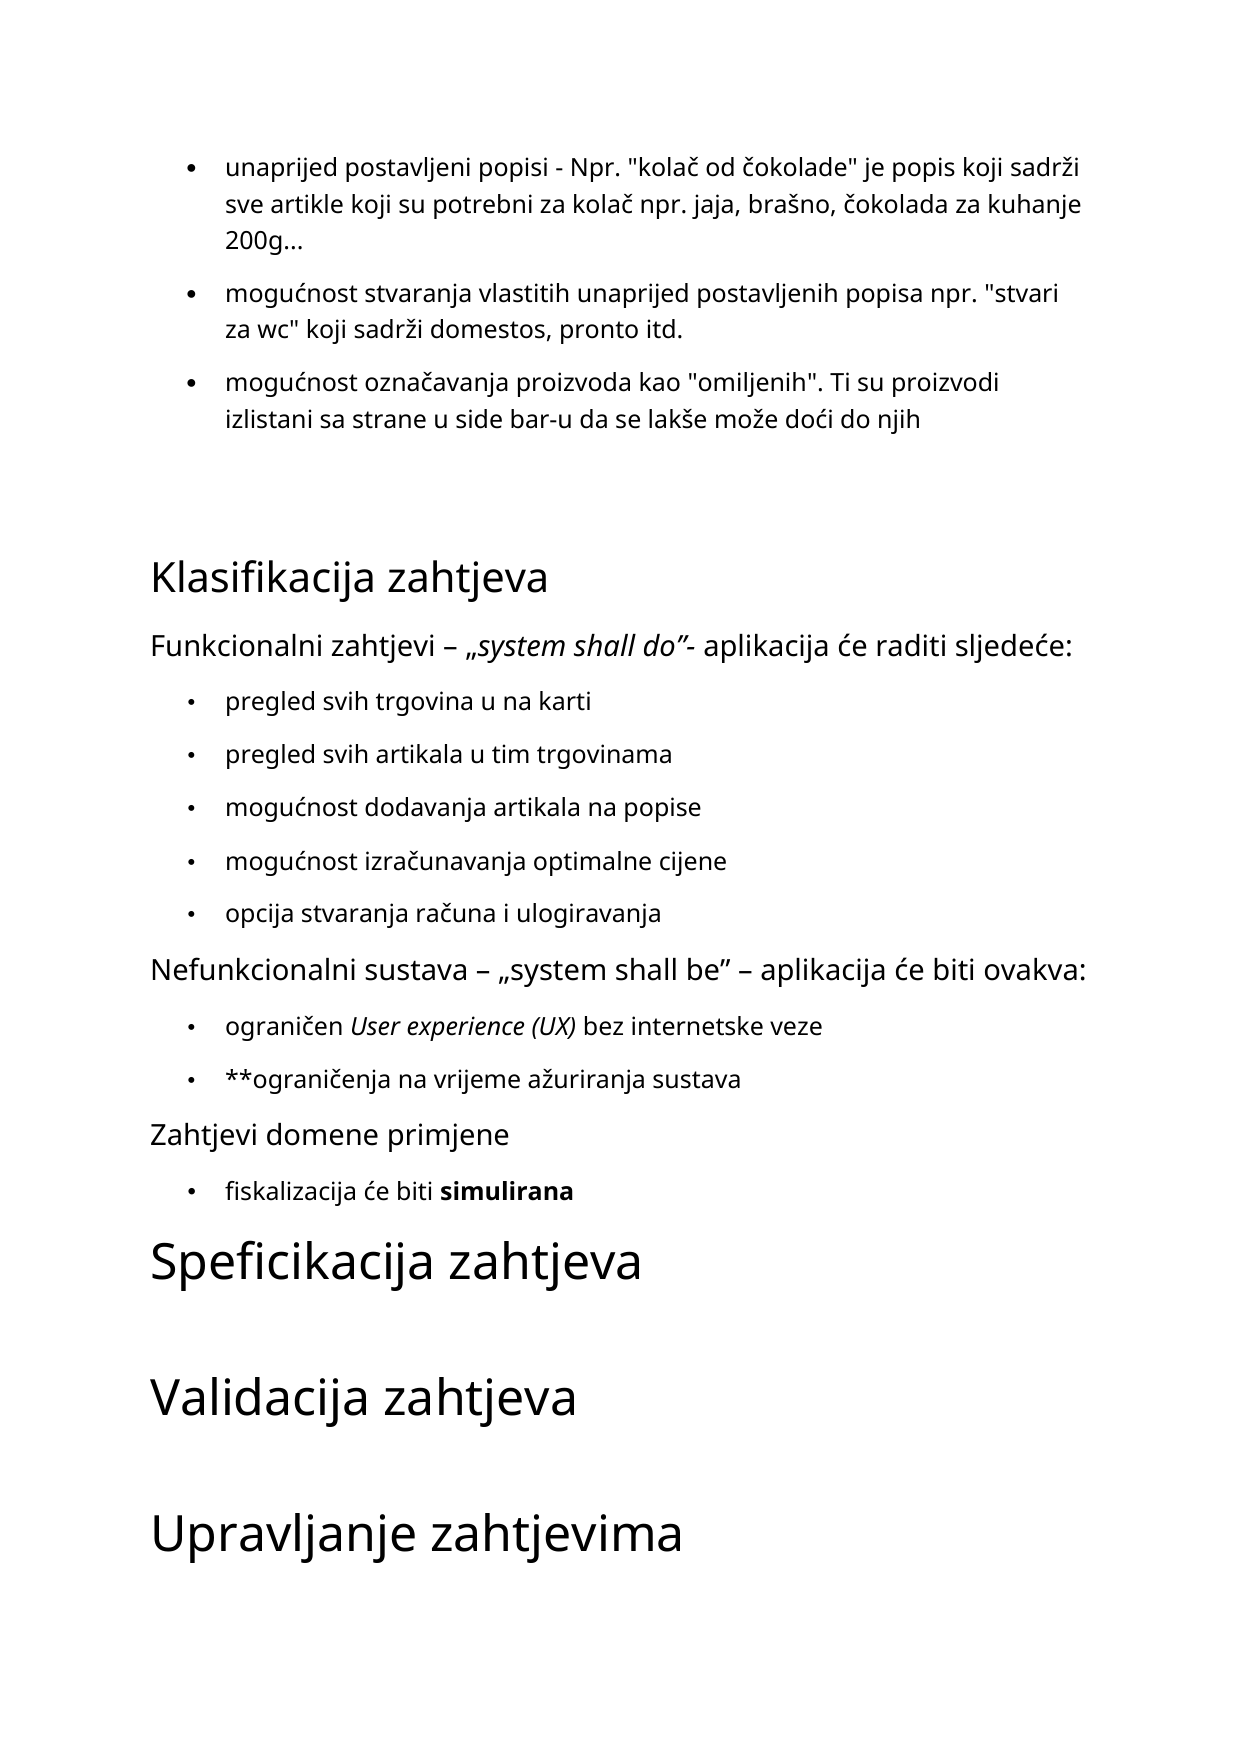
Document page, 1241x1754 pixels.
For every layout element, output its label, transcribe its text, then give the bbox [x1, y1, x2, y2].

text Klasifikacija zahtjeva [150, 548, 1090, 604]
list unaprijed postavljeni popisi - Npr. "kolač od čokolade" je popis koji sadrži sve artikle koji su potrebni za kolač npr. jaja, brašno, čokolada za kuhanje 200g... [187, 150, 1090, 257]
list **ograničenja na vrijeme ažuriranja sustava [187, 1061, 1090, 1095]
list opcija stvaranja računa i ulogiravanja [187, 896, 1090, 930]
text Funkcionalni zahtjevi – „system shall do”- aplikacija će raditi sljedeće: [150, 625, 1090, 665]
list mogućnost stvaranja vlastitih unaprijed postavljenih popisa npr. "stvari za wc" koji sadrži domestos, pronto itd. [187, 276, 1090, 346]
list fiskalizacija će biti simulirana [187, 1173, 1090, 1207]
list pregled svih trgovina u na karti [187, 684, 1090, 718]
list mogućnost izračunavanja optimalne cijene [187, 843, 1090, 877]
list mogućnost označavanja proizvoda kao "omiljenih". Ti su proizvodi izlistani sa strane u side bar-u da se lakše može doći do njih [187, 365, 1090, 436]
list ograničen User experience (UX) bez internetske veze [187, 1008, 1090, 1042]
text Upravljanje zahtjevima [150, 1498, 1090, 1567]
text Nefunkcionalni sustava – „system shall be” – aplikacija će biti ovakva: [150, 949, 1090, 989]
text Validacija zahtjeva [150, 1362, 1090, 1431]
text Zahtjevi domene primjene [150, 1114, 1090, 1154]
list pregled svih artikala u tim trgovinama [187, 737, 1090, 771]
text Speficikacija zahtjeva [150, 1226, 1090, 1294]
list mogućnost dodavanja artikala na popise [187, 790, 1090, 824]
